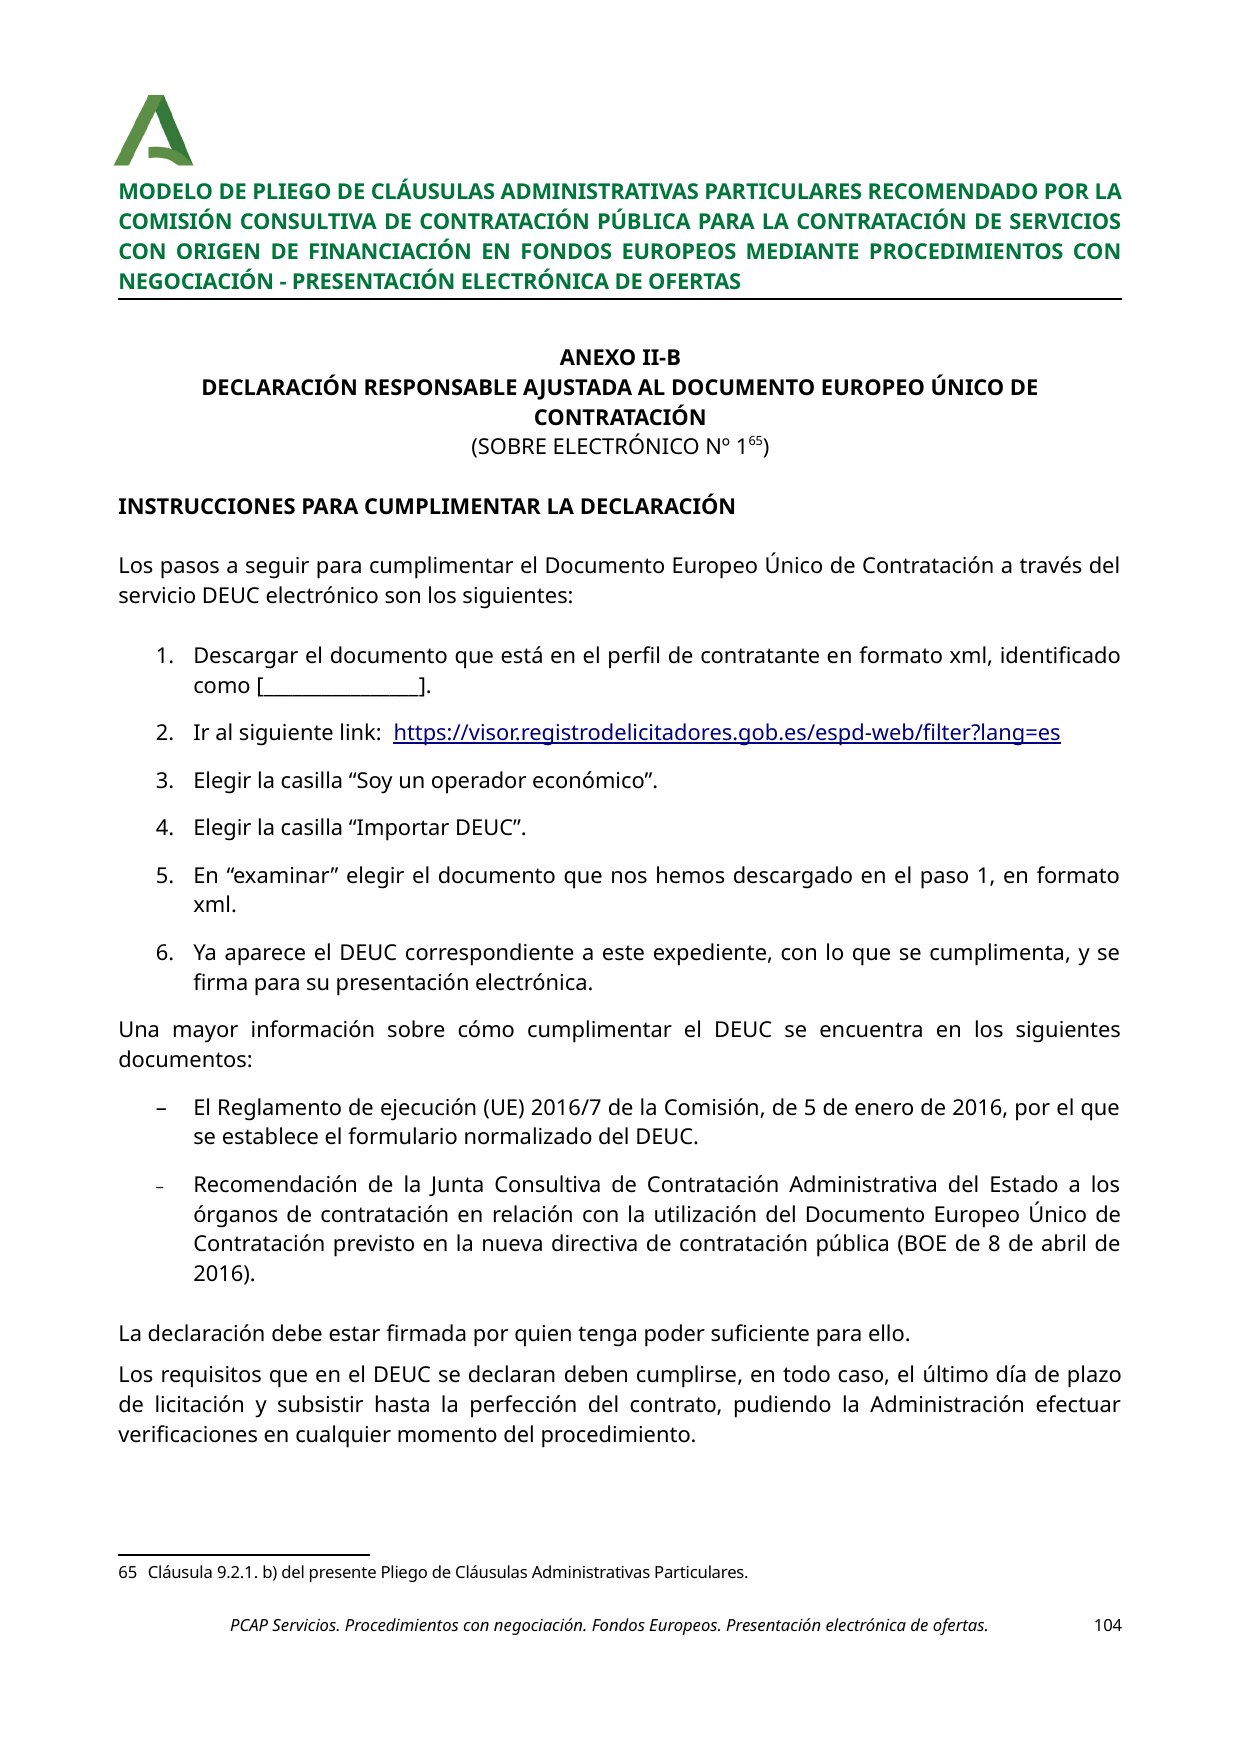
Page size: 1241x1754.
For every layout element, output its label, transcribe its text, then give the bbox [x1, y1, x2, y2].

text DECLARACIÓN RESPONSABLE AJUSTADA AL DOCUMENTO EUROPEO ÚNICO DE CONTRATACIÓN [118, 372, 1122, 431]
text Los requisitos que en el DEUC se declaran deben cumplirse, en todo caso, el último día de plazo de licitación y subsistir hasta la perfección del contrato, pudiendo la Administración efectuar verificaciones en cualquier momento del procedimiento. [118, 1359, 1122, 1448]
text Cláusula 9.2.1. b) del presente Pliego de Cláusulas Administrativas Particulares. [118, 1561, 1122, 1584]
list Ya aparece el DEUC correspondiente a este expediente, con lo que se cumplimenta, y se firma para su presentación electrónica. [156, 937, 1122, 997]
text INSTRUCCIONES PARA CUMPLIMENTAR LA DECLARACIÓN [118, 491, 1122, 521]
text La declaración debe estar firmada por quien tenga poder suficiente para ello. [118, 1317, 1122, 1347]
list En “examinar” elegir el documento que nos hemos descargado en el paso 1, en formato xml. [156, 860, 1122, 919]
list Descargar el documento que está en el perfil de contratante en formato xml, identificado como [________________]. [156, 640, 1122, 699]
text Los pasos a seguir para cumplimentar el Documento Europeo Único de Contratación a través del servicio DEUC electrónico son los siguientes: [118, 551, 1122, 610]
list El Reglamento de ejecución (UE) 2016/7 de la Comisión, de 5 de enero de 2016, por el que se establece el formulario normalizado del DEUC. [156, 1092, 1122, 1151]
text ANEXO II-B [118, 342, 1122, 372]
list Recomendación de la Junta Consultiva de Contratación Administrativa del Estado a los órganos de contratación en relación con la utilización del Documento Europeo Único de Contratación previsto en la nueva directiva de contratación pública (BOE de 8 de abril de 2016). [155, 1169, 1122, 1288]
text MODELO DE PLIEGO DE CLÁUSULAS ADMINISTRATIVAS PARTICULARES RECOMENDADO POR LA COMISIÓN CONSULTIVA DE CONTRATACIÓN PÚBLICA PARA LA CONTRATACIÓN DE SERVICIOS CON ORIGEN DE FINANCIACIÓN EN FONDOS EUROPEOS MEDIANTE PROCEDIMIENTOS CON NEGOCIACIÓN - PRESENTACIÓN ELECTRÓNICA DE OFERTAS [118, 176, 1122, 298]
list Elegir la casilla “Importar DEUC”. [156, 812, 1122, 842]
text (SOBRE ELECTRÓNICO Nº 1) [118, 431, 1122, 461]
list Elegir la casilla “Soy un operador económico”. [156, 765, 1122, 794]
picture [109, 91, 198, 170]
text Una mayor información sobre cómo cumplimentar el DEUC se encuentra en los siguientes documentos: [118, 1014, 1122, 1074]
list Ir al siguiente link: https://visor.registrodelicitadores.gob.es/espd-web/filter?lang=es [156, 717, 1122, 747]
